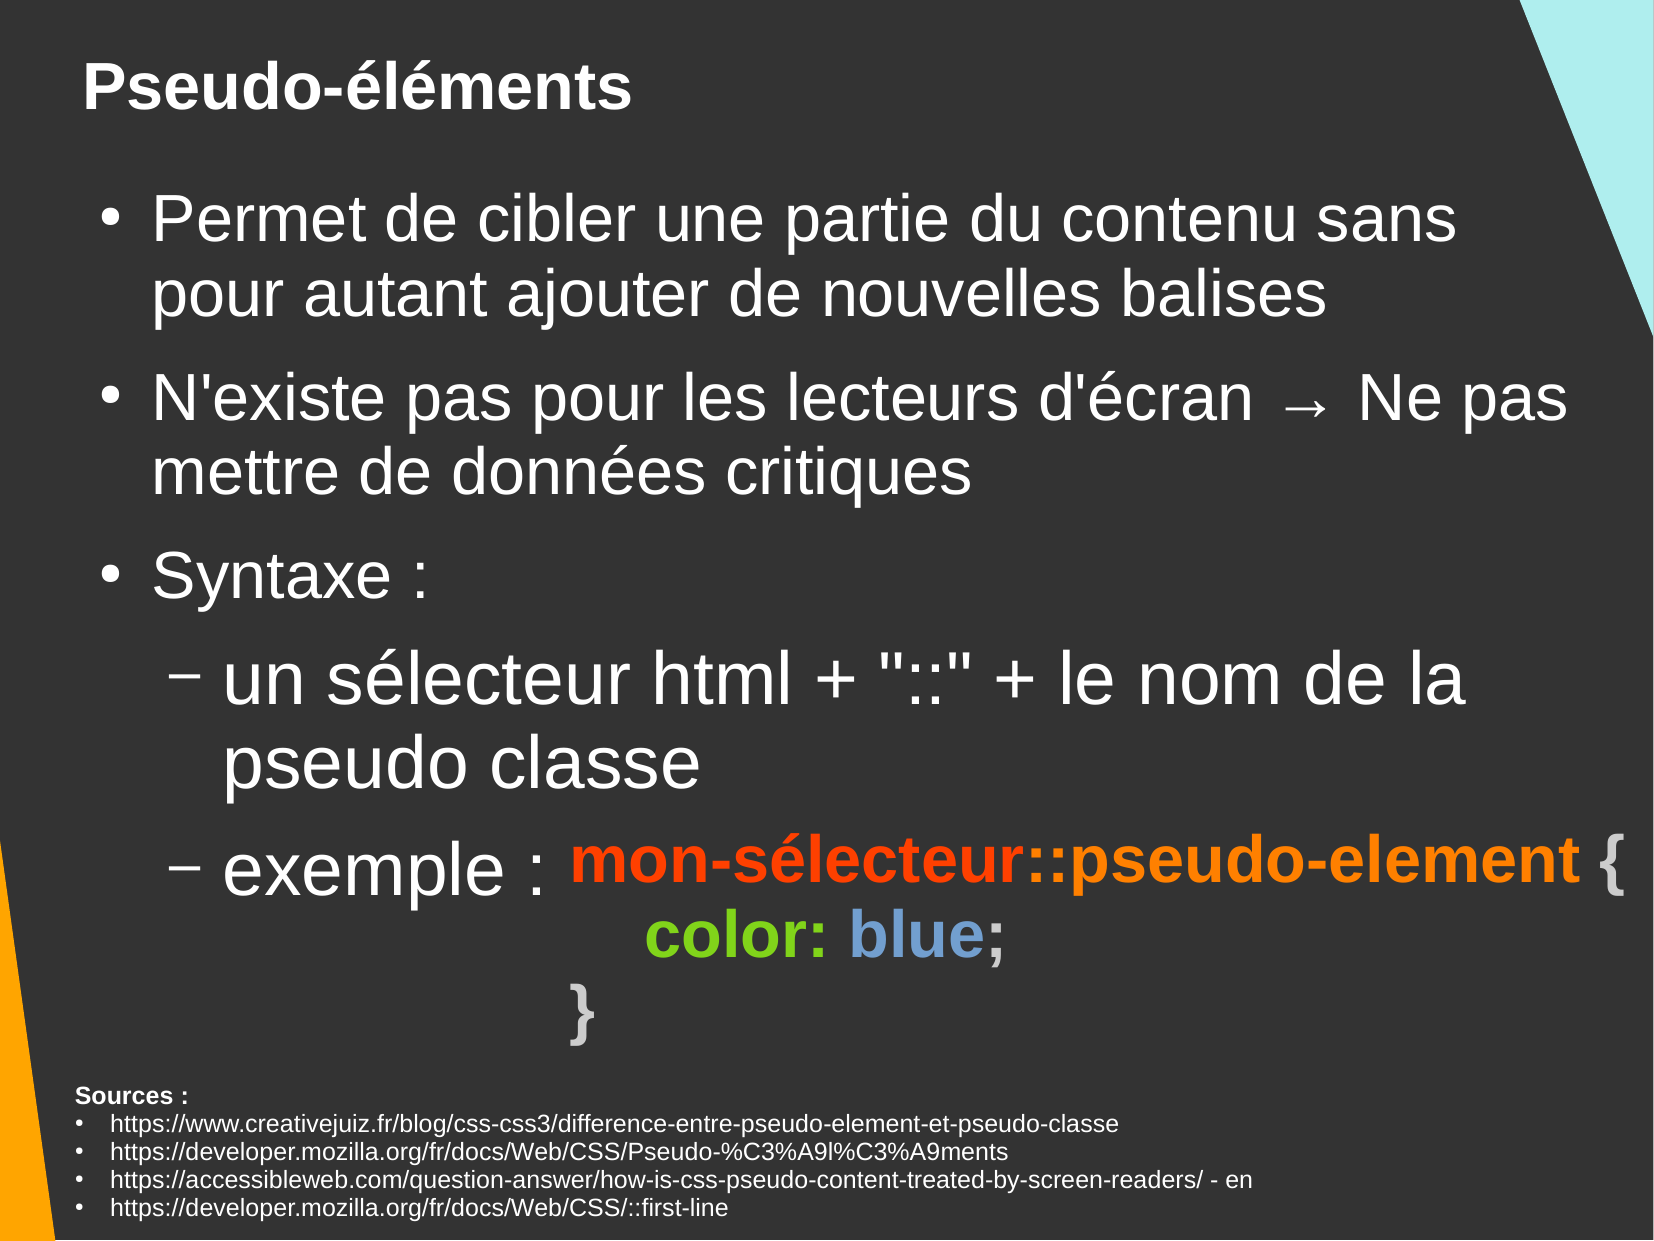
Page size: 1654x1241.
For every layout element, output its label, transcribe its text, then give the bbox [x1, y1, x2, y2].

list Permet de cibler une partie du contenu sans pour autant ajouter de nouvelles balises N'existe pas pour les lecteurs d'écran → Ne pas mettre de données critiques Syntaxe : un sélecteur html + "::" + le nom de la pseudo classe exemple : [80, 180, 1605, 922]
text_box Sources : https://www.creativejuiz.fr/blog/css-css3/difference-entre-pseudo-element-et-pseudo-classe https://developer.mozilla.org/fr/docs/Web/CSS/Pseudo-%C3%A9l%C3%A9ments https://accessibleweb.com/question-answer/how-is-css-pseudo-content-treated-by-screen-readers/ - en https://developer.mozilla.org/fr/docs/Web/CSS/::first-line [60, 1074, 1546, 1241]
title Pseudo-éléments [82, 49, 1571, 152]
text_box mon-sélecteur::pseudo-element { color: blue; } [555, 814, 1654, 1129]
text_box [1519, 0, 1654, 339]
text_box [0, 840, 56, 1241]
